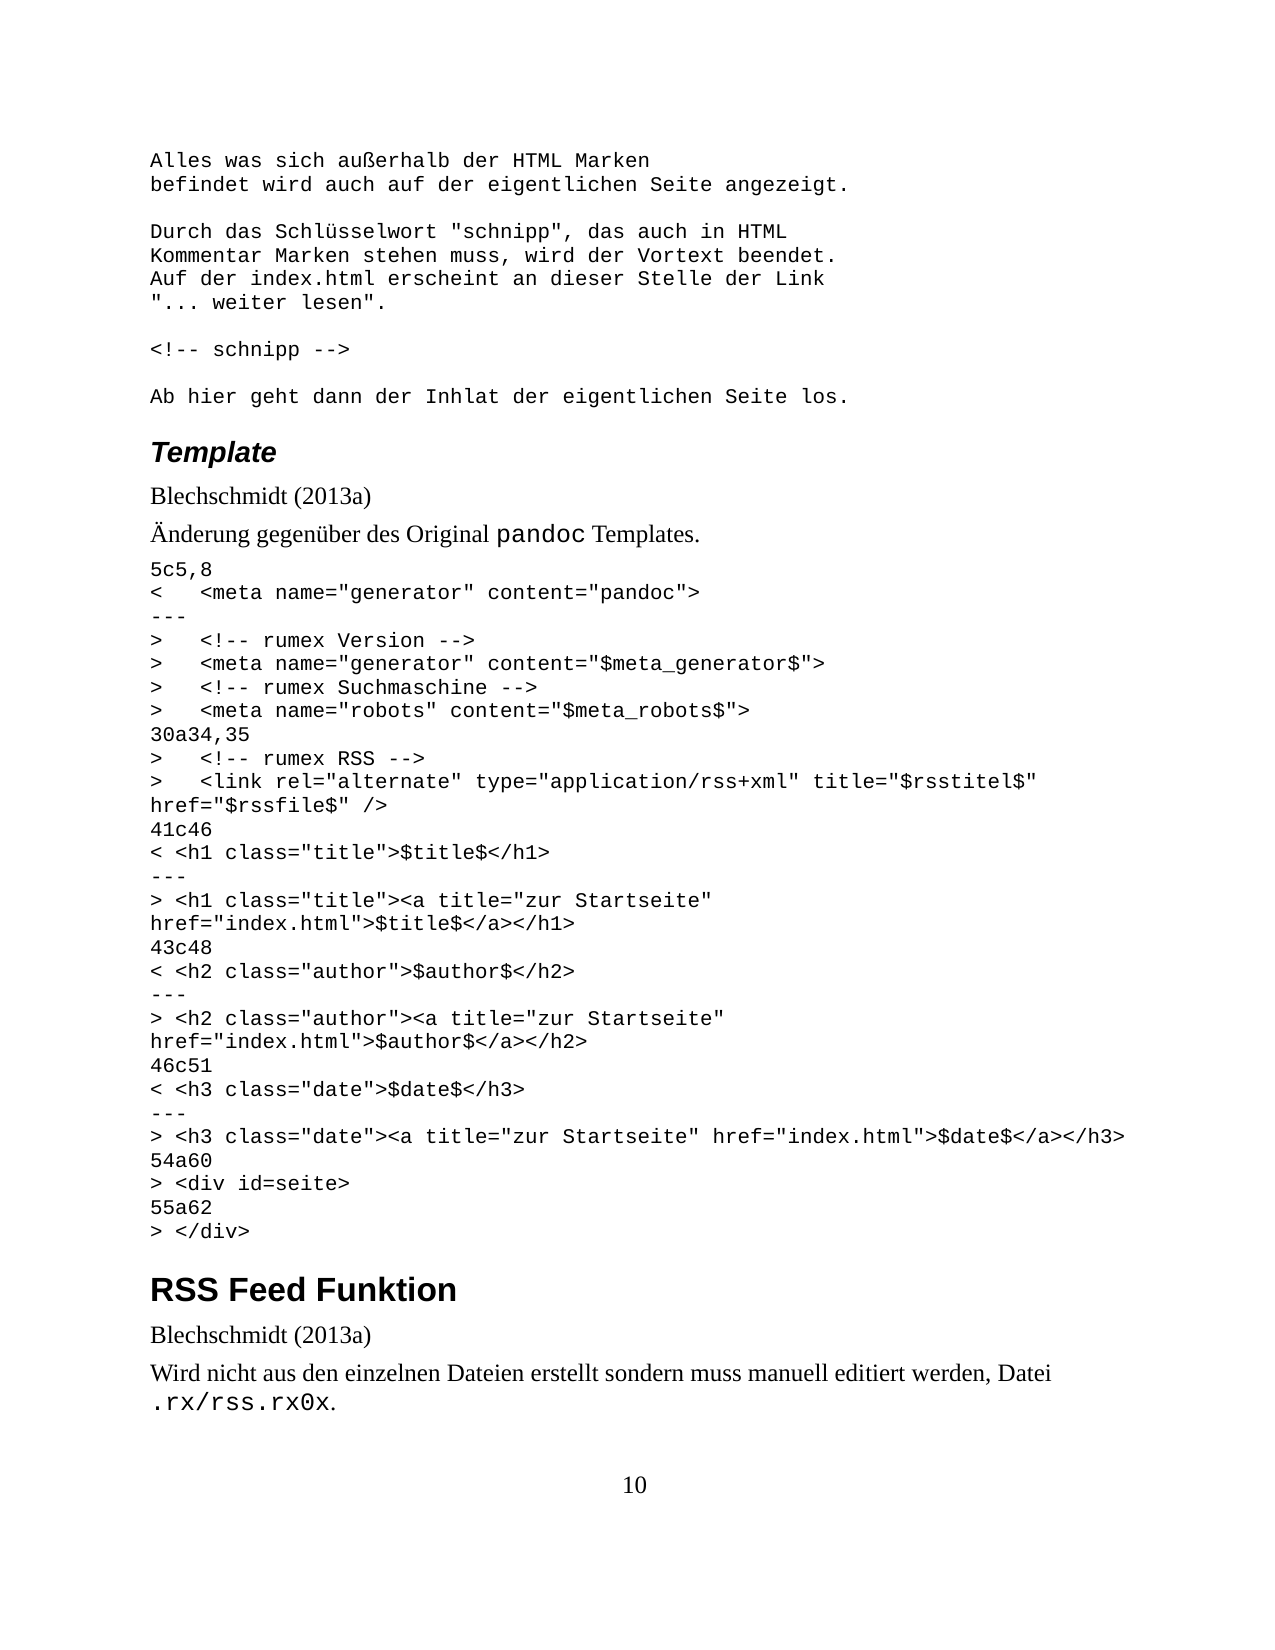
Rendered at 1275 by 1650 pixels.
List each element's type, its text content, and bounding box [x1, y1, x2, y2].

text < <meta name="generator" content="pandoc"> [150, 582, 1125, 606]
text 55a62 [150, 1197, 1125, 1221]
text > <!-- rumex RSS --> [150, 748, 1125, 771]
text > <h2 class="author"><a title="zur Startseite" href="index.html">$author$</a></h2> [150, 1008, 1125, 1055]
text --- [150, 606, 1125, 629]
text --- [150, 1102, 1125, 1126]
text 41c46 [150, 819, 1125, 842]
text Ab hier geht dann der Inhlat der eigentlichen Seite los. [150, 386, 1125, 410]
text Blechschmidt (2013a) [150, 481, 1125, 510]
text --- [150, 866, 1125, 890]
text > <meta name="robots" content="$meta_robots$"> [150, 701, 1125, 724]
text < <h1 class="title">$title$</h1> [150, 842, 1125, 866]
text > <div id=seite> [150, 1173, 1125, 1197]
text 5c5,8 [150, 559, 1125, 582]
text "... weiter lesen". [150, 292, 1125, 316]
text > <!-- rumex Version --> [150, 629, 1125, 653]
text Wird nicht aus den einzelnen Dateien erstellt sondern muss manuell editiert werden, Datei .rx/rss.rx0x. [150, 1358, 1125, 1418]
text > <!-- rumex Suchmaschine --> [150, 677, 1125, 701]
text < <h3 class="date">$date$</h3> [150, 1079, 1125, 1102]
subtitle RSS Feed Funktion [150, 1269, 1125, 1308]
text 30a34,35 [150, 724, 1125, 748]
text > <link rel="alternate" type="application/rss+xml" title="$rsstitel$" href="$rssfile$" /> [150, 771, 1125, 819]
text > </div> [150, 1221, 1125, 1244]
text Alles was sich außerhalb der HTML Marken [150, 150, 1125, 174]
text 54a60 [150, 1150, 1125, 1173]
text Durch das Schlüsselwort "schnipp", das auch in HTML [150, 221, 1125, 244]
text 46c51 [150, 1055, 1125, 1079]
text Änderung gegenüber des Original pandoc Templates. [150, 519, 1125, 550]
text <!-- schnipp --> [150, 339, 1125, 363]
text --- [150, 984, 1125, 1008]
text < <h2 class="author">$author$</h2> [150, 961, 1125, 984]
text > <h3 class="date"><a title="zur Startseite" href="index.html">$date$</a></h3> [150, 1126, 1125, 1150]
text 43c48 [150, 937, 1125, 961]
text Blechschmidt (2013a) [150, 1321, 1125, 1349]
text Kommentar Marken stehen muss, wird der Vortext beendet. [150, 244, 1125, 268]
subtitle Template [150, 435, 1125, 469]
text > <h1 class="title"><a title="zur Startseite" href="index.html">$title$</a></h1> [150, 890, 1125, 937]
text befindet wird auch auf der eigentlichen Seite angezeigt. [150, 174, 1125, 197]
text Auf der index.html erscheint an dieser Stelle der Link [150, 268, 1125, 292]
text > <meta name="generator" content="$meta_generator$"> [150, 653, 1125, 677]
